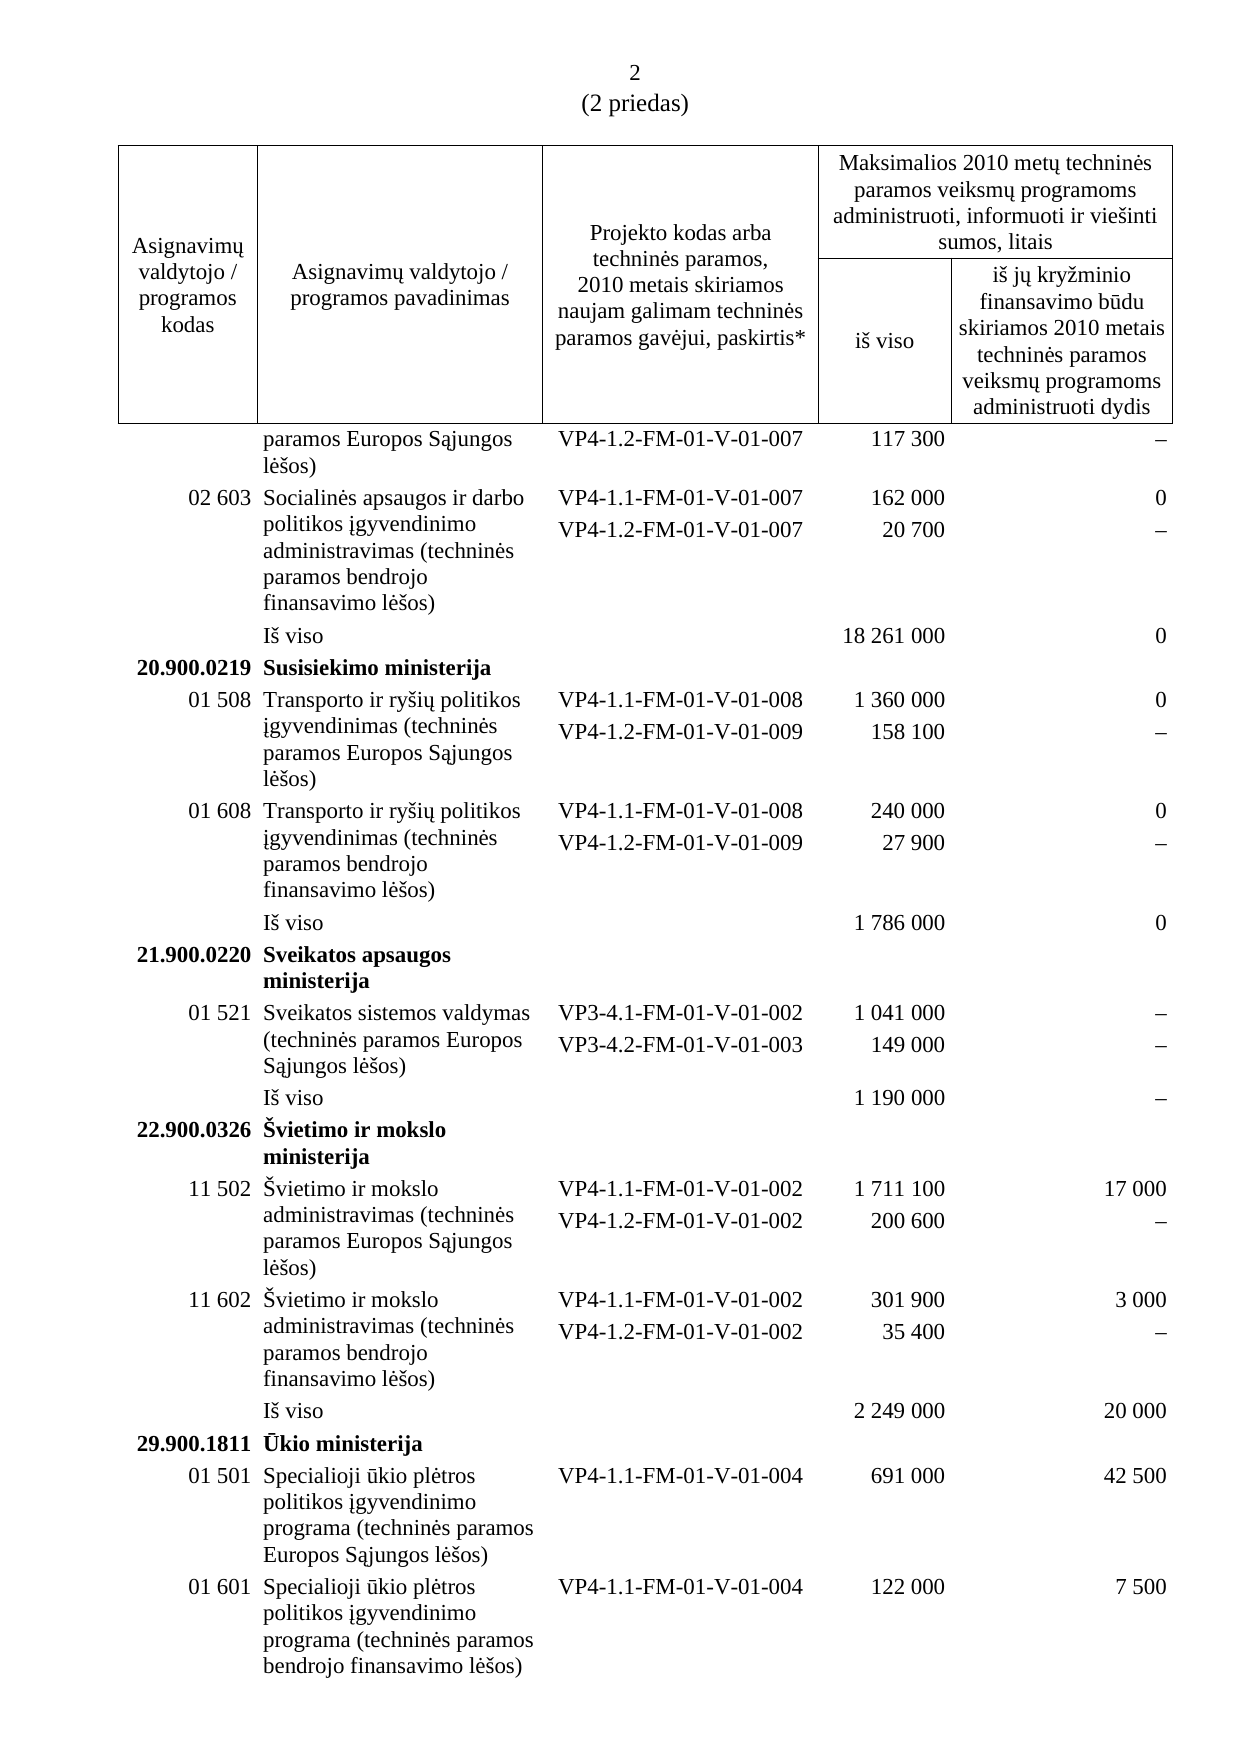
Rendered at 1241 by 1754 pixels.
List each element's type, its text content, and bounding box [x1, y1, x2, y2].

table_cell Transporto ir ryšių politikos įgyvendinimas (techninės paramos bendrojo finansavimo lėšos) [257, 794, 543, 906]
table_cell [118, 906, 257, 938]
table_cell 01 608 [118, 794, 257, 906]
table_cell [118, 619, 257, 651]
table_cell [543, 1395, 818, 1427]
table_cell VP4-1.2-FM-01-V-01-002 [543, 1204, 818, 1283]
table_cell – [951, 827, 1172, 906]
table_cell 11 602 [118, 1283, 257, 1394]
table_cell 117 300 [818, 424, 951, 481]
table_cell [818, 1114, 951, 1172]
table_cell – [951, 1081, 1172, 1113]
table_cell 22.900.0326 [118, 1114, 257, 1172]
table_cell – [951, 513, 1172, 619]
table_cell 691 000 [818, 1459, 951, 1570]
table_cell iš jų kryžminio finansavimo būdu skiriamos 2010 metais techninės paramos veiksmų programoms administruoti dydis [952, 259, 1172, 423]
table_cell [118, 1081, 257, 1113]
table_cell Švietimo ir mokslo administravimas (techninės paramos bendrojo finansavimo lėšos) [257, 1283, 543, 1394]
table_cell 0 [951, 619, 1172, 651]
table_header Asignavimų valdytojo / programos kodas [119, 146, 257, 423]
table_cell Iš viso [257, 906, 543, 938]
table_cell – [951, 424, 1172, 481]
table_cell VP4-1.1-FM-01-V-01-004 [543, 1570, 818, 1681]
table_cell VP4-1.1-FM-01-V-01-008 [543, 794, 818, 827]
table_cell Specialioji ūkio plėtros politikos įgyvendinimo programa (techninės paramos Europos Sąjungos lėšos) [257, 1459, 543, 1570]
table_cell [118, 1395, 257, 1427]
table_cell Sveikatos sistemos valdymas (techninės paramos Europos Sąjungos lėšos) [257, 996, 543, 1081]
table_cell [951, 938, 1172, 996]
table_cell 21.900.0220 [118, 938, 257, 996]
table_cell 0 [951, 481, 1172, 513]
table_cell VP4-1.1-FM-01-V-01-008 [543, 683, 818, 715]
table_cell Sveikatos apsaugos ministerija [257, 938, 543, 996]
table_cell VP4-1.2-FM-01-V-01-009 [543, 827, 818, 906]
table_cell Susisiekimo ministerija [257, 651, 543, 683]
table_cell 1 041 000 [818, 996, 951, 1028]
table_cell – [951, 1029, 1172, 1081]
table_cell [818, 1427, 951, 1459]
table_cell 162 000 [818, 481, 951, 513]
table_cell VP4-1.1-FM-01-V-01-007 [543, 481, 818, 513]
table_cell 11 502 [118, 1172, 257, 1283]
table_cell [543, 938, 818, 996]
table_cell [543, 1081, 818, 1113]
table_cell Specialioji ūkio plėtros politikos įgyvendinimo programa (techninės paramos bendrojo finansavimo lėšos) [257, 1570, 543, 1681]
table_cell [543, 619, 818, 651]
table_cell 01 601 [118, 1570, 257, 1681]
table_cell 301 900 [818, 1283, 951, 1315]
table_cell 1 711 100 [818, 1172, 951, 1204]
table_cell – [951, 1315, 1172, 1394]
table_cell Iš viso [257, 1395, 543, 1427]
table_cell VP4-1.1-FM-01-V-01-002 [543, 1283, 818, 1315]
table_cell [543, 1114, 818, 1172]
table_cell Iš viso [257, 619, 543, 651]
table_cell 2 249 000 [818, 1395, 951, 1427]
table_cell 20.900.0219 [118, 651, 257, 683]
table_cell 01 501 [118, 1459, 257, 1570]
table_cell – [951, 1204, 1172, 1283]
table_cell 7 500 [951, 1570, 1172, 1681]
table_cell [543, 1427, 818, 1459]
table_cell 1 190 000 [818, 1081, 951, 1113]
table_header Maksimalios 2010 metų techninės paramos veiksmų programoms administruoti, informuoti ir viešinti sumos, litais [819, 146, 1172, 258]
table_cell 1 360 000 [818, 683, 951, 715]
table_cell 18 261 000 [818, 619, 951, 651]
table_cell Švietimo ir mokslo administravimas (techninės paramos Europos Sąjungos lėšos) [257, 1172, 543, 1283]
table_cell 0 [951, 794, 1172, 827]
table_cell 02 603 [118, 481, 257, 619]
table_cell Švietimo ir mokslo ministerija [257, 1114, 543, 1172]
table_cell VP4-1.1-FM-01-V-01-002 [543, 1172, 818, 1204]
table_cell iš viso [819, 259, 951, 423]
table_cell 1 786 000 [818, 906, 951, 938]
table_cell 42 500 [951, 1459, 1172, 1570]
table_cell VP3-4.2-FM-01-V-01-003 [543, 1029, 818, 1081]
table_cell VP4-1.1-FM-01-V-01-004 [543, 1459, 818, 1570]
table_cell 149 000 [818, 1029, 951, 1081]
table_cell VP4-1.2-FM-01-V-01-007 [543, 424, 818, 481]
table_cell [118, 424, 257, 481]
table_cell VP4-1.2-FM-01-V-01-007 [543, 513, 818, 619]
table_header Projekto kodas arba techninės paramos, 2010 metais skiriamos naujam galimam techninės paramos gavėjui, paskirtis* [543, 146, 818, 423]
table_cell Iš viso [257, 1081, 543, 1113]
table_cell 158 100 [818, 715, 951, 794]
table_cell 35 400 [818, 1315, 951, 1394]
table_cell Ūkio ministerija [257, 1427, 543, 1459]
table_cell 17 000 [951, 1172, 1172, 1204]
table_cell [951, 1114, 1172, 1172]
table_cell 122 000 [818, 1570, 951, 1681]
table_cell [543, 906, 818, 938]
table_cell 01 521 [118, 996, 257, 1081]
table_cell 0 [951, 906, 1172, 938]
table_header Asignavimų valdytojo / programos pavadinimas [258, 146, 542, 423]
table_cell [818, 938, 951, 996]
table_cell 200 600 [818, 1204, 951, 1283]
table_cell [543, 651, 818, 683]
table_cell Socialinės apsaugos ir darbo politikos įgyvendinimo administravimas (techninės paramos bendrojo finansavimo lėšos) [257, 481, 543, 619]
table_cell [818, 651, 951, 683]
table_cell 20 000 [951, 1395, 1172, 1427]
table_cell – [951, 996, 1172, 1028]
table_cell 27 900 [818, 827, 951, 906]
table_cell VP4-1.2-FM-01-V-01-002 [543, 1315, 818, 1394]
table_cell Transporto ir ryšių politikos įgyvendinimas (techninės paramos Europos Sąjungos lėšos) [257, 683, 543, 794]
table_cell [951, 651, 1172, 683]
table_cell 20 700 [818, 513, 951, 619]
table_cell 3 000 [951, 1283, 1172, 1315]
table_cell 29.900.1811 [118, 1427, 257, 1459]
table_cell VP4-1.2-FM-01-V-01-009 [543, 715, 818, 794]
table_cell 0 [951, 683, 1172, 715]
table_cell paramos Europos Sąjungos lėšos) [257, 424, 543, 481]
table_cell VP3-4.1-FM-01-V-01-002 [543, 996, 818, 1028]
table_cell – [951, 715, 1172, 794]
table_cell 240 000 [818, 794, 951, 827]
table_cell 01 508 [118, 683, 257, 794]
table_cell [951, 1427, 1172, 1459]
